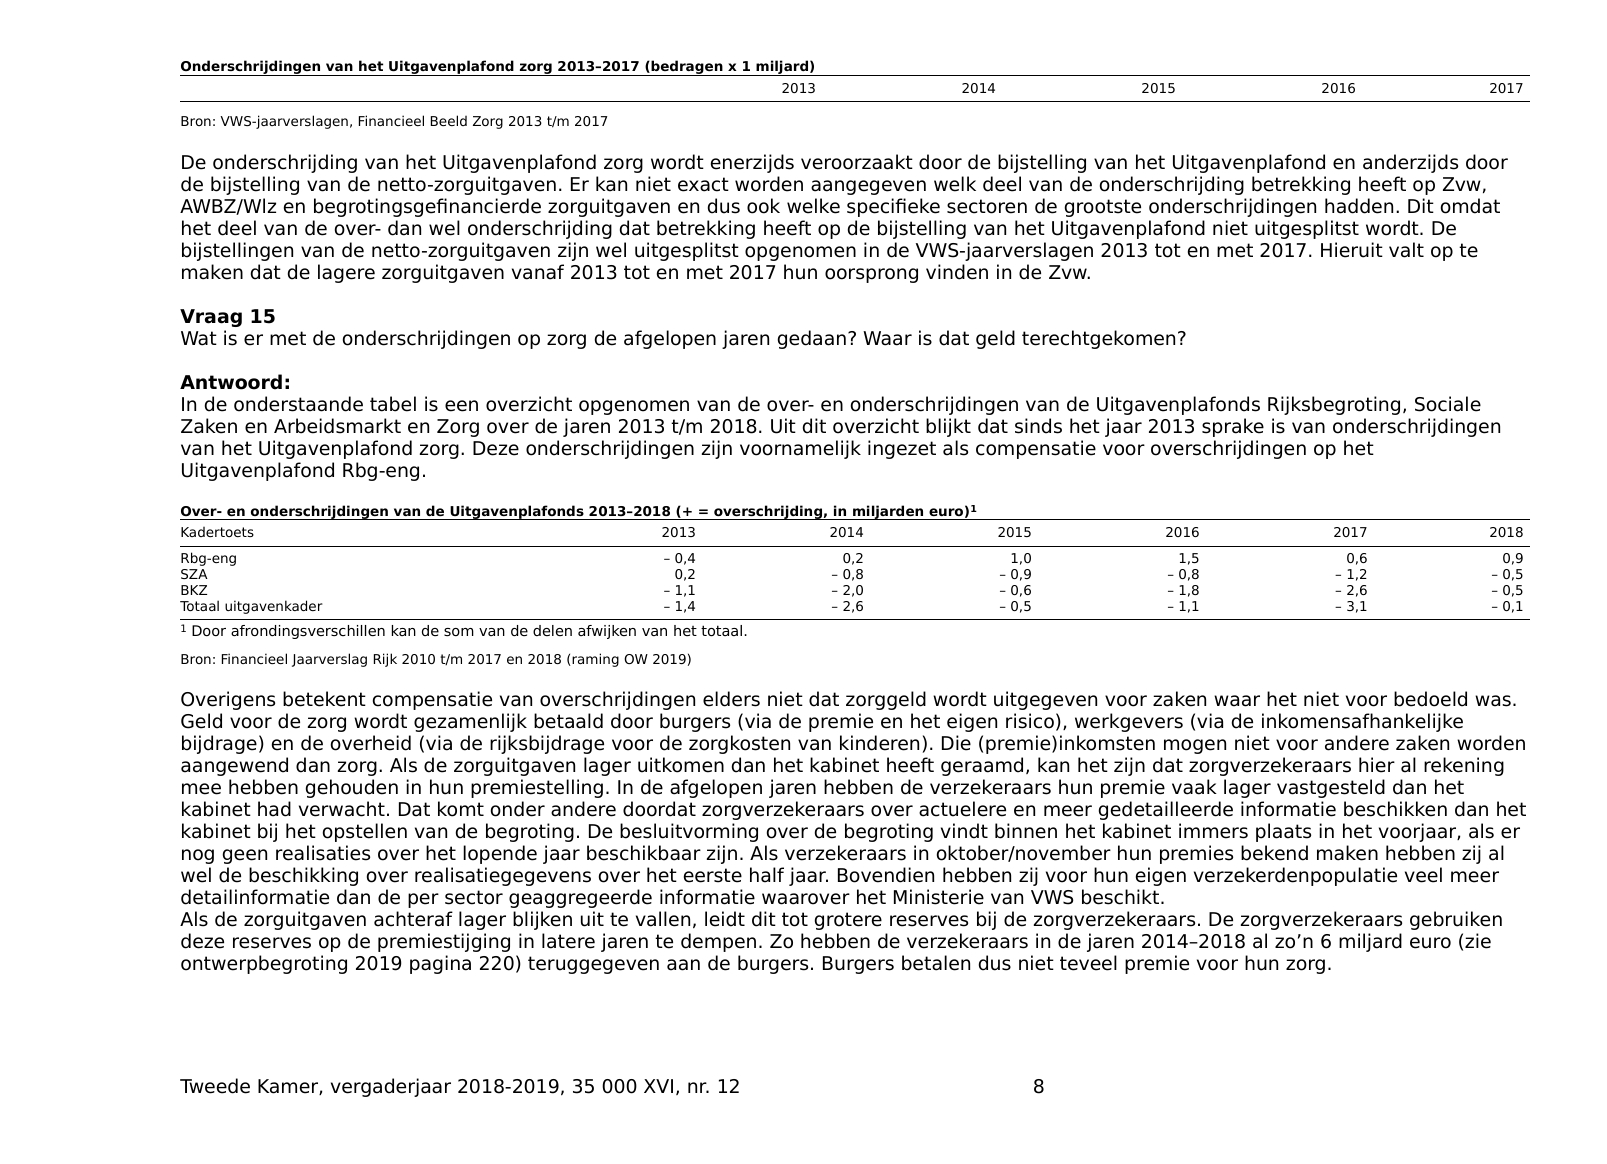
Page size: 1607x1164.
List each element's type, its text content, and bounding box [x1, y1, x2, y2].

table_cell – 1,8 [1038, 583, 1206, 598]
table_cell – 0,5 [870, 599, 1038, 619]
table_header Onderschrijdingen van het Uitgavenplafond zorg 2013–2017 (bedragen x 1 miljard) [180, 59, 1529, 75]
text Geld voor de zorg wordt gezamenlijk betaald door burgers (via de premie en het eigen risico), werkgevers (via de inkomensafhankelijke bijdrage) en de overheid (via de rijksbijdrage voor de zorgkosten van kinderen). Die (premie)inkomsten mogen niet voor andere zaken worden aangewend dan zorg. Als de zorguitgaven lager uitkomen dan het kabinet heeft geraamd, kan het zijn dat zorgverzekeraars hier al rekening mee hebben gehouden in hun premiestelling. In de afgelopen jaren hebben de verzekeraars hun premie vaak lager vastgesteld dan het kabinet had verwacht. Dat komt onder andere doordat zorgverzekeraars over actuelere en meer gedetailleerde informatie beschikken dan het kabinet bij het opstellen van de begroting. De besluitvorming over de begroting vindt binnen het kabinet immers plaats in het voorjaar, als er nog geen realisaties over het lopende jaar beschikbaar zijn. Als verzekeraars in oktober/november hun premies bekend maken hebben zij al wel de beschikking over realisatiegegevens over het eerste half jaar. Bovendien hebben zij voor hun eigen verzekerdenpopulatie veel meer detailinformatie dan de per sector geaggregeerde informatie waarover het Ministerie van VWS beschikt. [180, 711, 1529, 909]
table_cell – 0,9 [870, 567, 1038, 583]
table_cell – 1,2 [1206, 567, 1373, 583]
text Antwoord: [180, 372, 1529, 394]
table_cell 2013 [534, 520, 702, 546]
table_cell 2015 [1002, 76, 1182, 101]
table_cell – 2,6 [702, 599, 870, 619]
table_cell – 1,4 [534, 599, 702, 619]
table_cell 0,9 [1374, 547, 1529, 567]
table_cell Kadertoets [180, 520, 534, 546]
table_cell – 0,5 [1374, 583, 1529, 598]
table_cell – 0,1 [1374, 599, 1529, 619]
table_cell 1 Door afrondingsverschillen kan de som van de delen afwijken van het totaal. Bron: Financieel Jaarverslag Rijk 2010 t/m 2017 en 2018 (raming OW 2019) [180, 620, 1529, 667]
table_cell 2013 [642, 76, 822, 101]
table_cell 1,0 [870, 547, 1038, 567]
table_cell 1,5 [1038, 547, 1206, 567]
text Overigens betekent compensatie van overschrijdingen elders niet dat zorggeld wordt uitgegeven voor zaken waar het niet voor bedoeld was. [180, 689, 1529, 711]
table_cell – 2,6 [1206, 583, 1373, 598]
text De onderschrijding van het Uitgavenplafond zorg wordt enerzijds veroorzaakt door de bijstelling van het Uitgavenplafond en anderzijds door de bijstelling van de netto-zorguitgaven. Er kan niet exact worden aangegeven welk deel van de onderschrijding betrekking heeft op Zvw, AWBZ/Wlz en begrotingsgefinancierde zorguitgaven en dus ook welke specifieke sectoren de grootste onderschrijdingen hadden. Dit omdat het deel van de over- dan wel onderschrijding dat betrekking heeft op de bijstelling van het Uitgavenplafond niet uitgesplitst wordt. De bijstellingen van de netto-zorguitgaven zijn wel uitgesplitst opgenomen in de VWS-jaarverslagen 2013 tot en met 2017. Hieruit valt op te maken dat de lagere zorguitgaven vanaf 2013 tot en met 2017 hun oorsprong vinden in de Zvw. [180, 152, 1529, 283]
table_cell 2015 [870, 520, 1038, 546]
text Vraag 15 [180, 306, 1529, 328]
table_cell 2017 [1206, 520, 1373, 546]
table_cell 0,2 [702, 547, 870, 567]
table_cell 0,6 [1206, 547, 1373, 567]
text Als de zorguitgaven achteraf lager blijken uit te vallen, leidt dit tot grotere reserves bij de zorgverzekeraars. De zorgverzekeraars gebruiken deze reserves op de premiestijging in latere jaren te dempen. Zo hebben de verzekeraars in de jaren 2014–2018 al zo’n 6 miljard euro (zie ontwerpbegroting 2019 pagina 220) teruggegeven aan de burgers. Burgers betalen dus niet teveel premie voor hun zorg. [180, 909, 1529, 975]
table_cell – 0,5 [1374, 567, 1529, 583]
table_cell – 1,1 [534, 583, 702, 598]
table_cell 2016 [1182, 76, 1361, 101]
table_cell 2016 [1038, 520, 1206, 546]
table_cell Totaal uitgavenkader [180, 599, 534, 619]
table_cell – 0,4 [534, 547, 702, 567]
text Wat is er met de onderschrijdingen op zorg de afgelopen jaren gedaan? Waar is dat geld terechtgekomen? [180, 328, 1529, 350]
table_cell 2014 [822, 76, 1002, 101]
table_cell – 1,1 [1038, 599, 1206, 619]
table_cell – 2,0 [702, 583, 870, 598]
text In de onderstaande tabel is een overzicht opgenomen van de over- en onderschrijdingen van de Uitgavenplafonds Rijksbegroting, Sociale Zaken en Arbeidsmarkt en Zorg over de jaren 2013 t/m 2018. Uit dit overzicht blijkt dat sinds het jaar 2013 sprake is van onderschrijdingen van het Uitgavenplafond zorg. Deze onderschrijdingen zijn voornamelijk ingezet als compensatie voor overschrijdingen op het Uitgavenplafond Rbg-eng. [180, 394, 1529, 482]
table_cell [180, 76, 642, 101]
table_cell – 0,8 [702, 567, 870, 583]
table_cell 2014 [702, 520, 870, 546]
table_header Over- en onderschrijdingen van de Uitgavenplafonds 2013–2018 (+ = overschrijding, in miljarden euro)1 [180, 504, 1529, 519]
table_cell – 0,6 [870, 583, 1038, 598]
table_cell SZA [180, 567, 534, 583]
table_cell Bron: VWS-jaarverslagen, Financieel Beeld Zorg 2013 t/m 2017 [180, 102, 1529, 129]
table_cell 2018 [1374, 520, 1529, 546]
table_cell 0,2 [534, 567, 702, 583]
table_cell BKZ [180, 583, 534, 598]
table_cell – 3,1 [1206, 599, 1373, 619]
table_cell 2017 [1361, 76, 1529, 101]
table_cell – 0,8 [1038, 567, 1206, 583]
table_cell Rbg-eng [180, 547, 534, 567]
